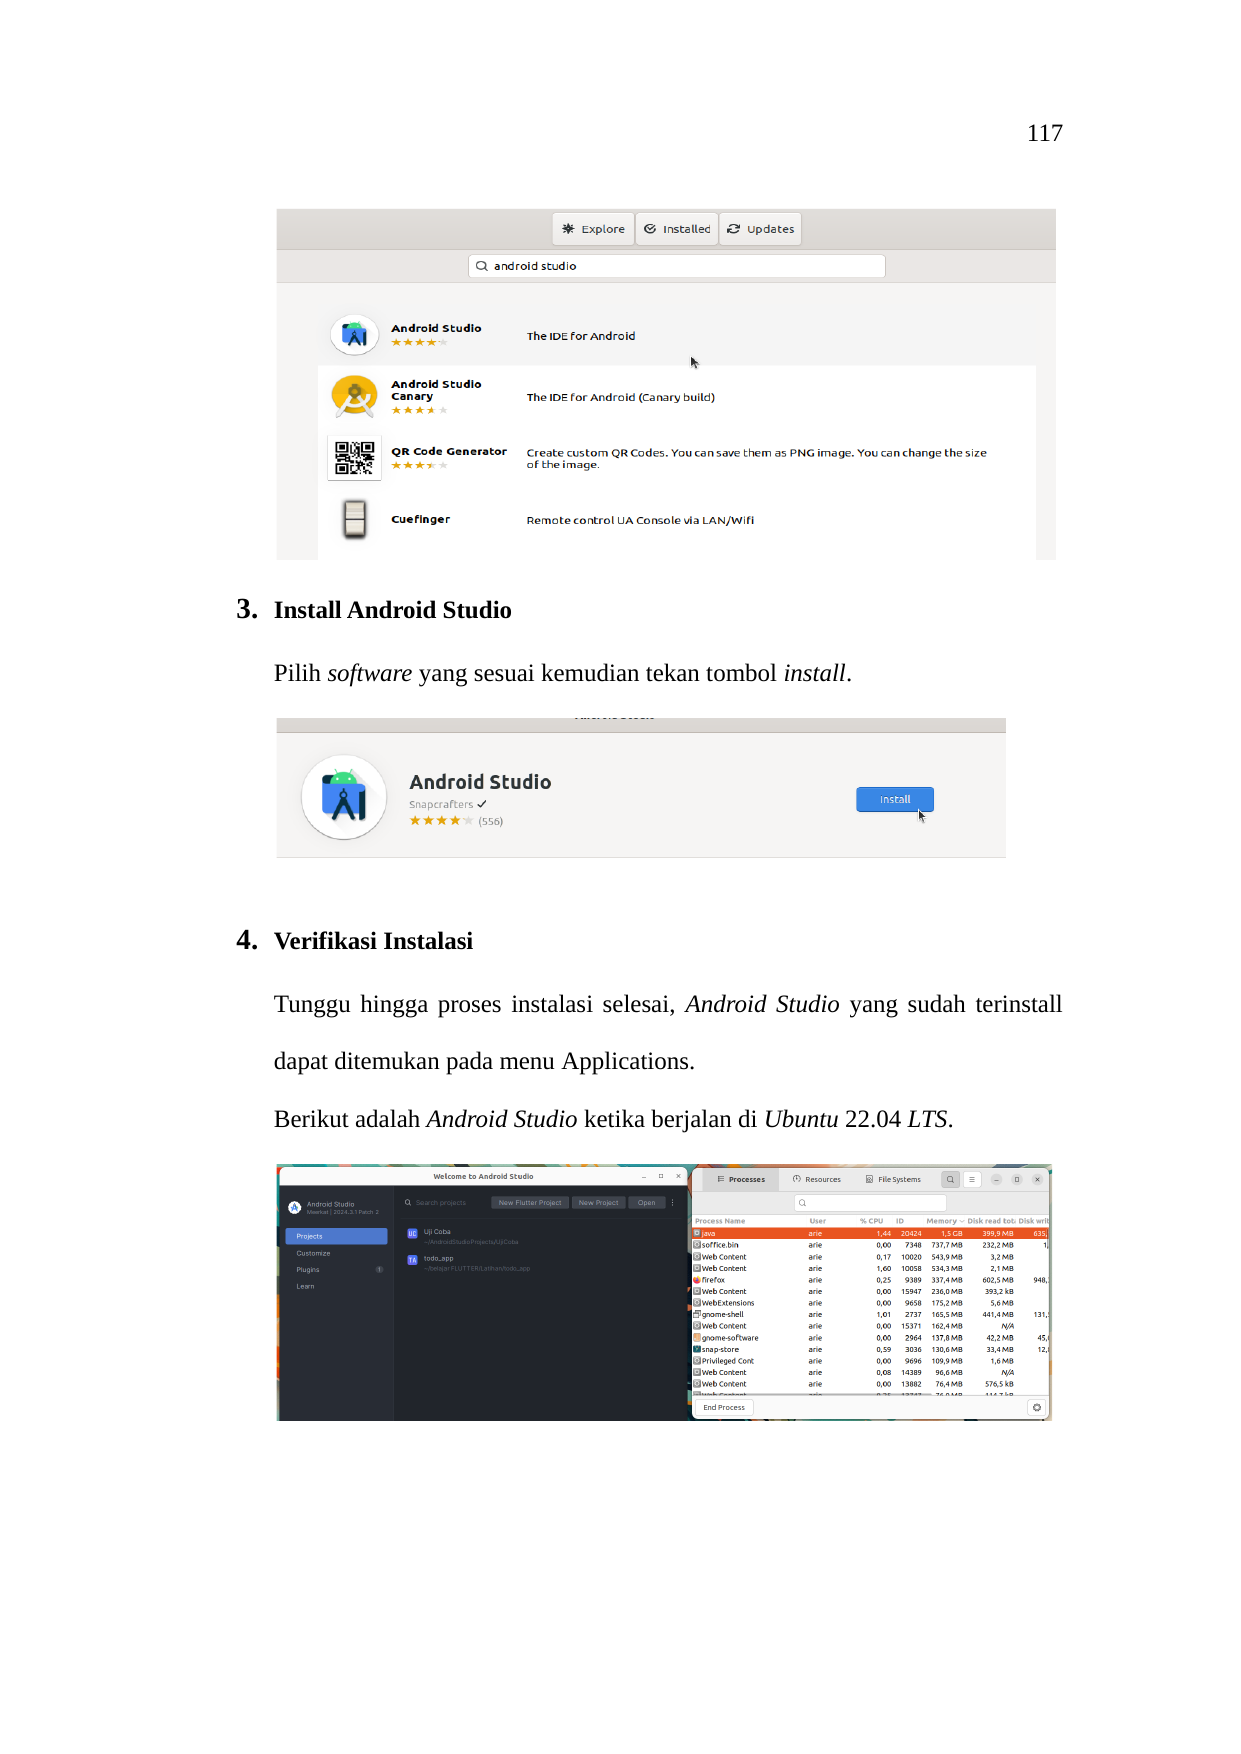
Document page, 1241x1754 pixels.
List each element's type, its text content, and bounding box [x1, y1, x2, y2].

list Pilih software yang sesuai kemudian tekan tombol install. [236, 658, 1063, 687]
picture [276, 718, 1006, 731]
list Install Android Studio [236, 591, 1063, 625]
picture [276, 1164, 1053, 1421]
list Tunggu hingga proses instalasi selesai, Android Studio yang sudah terinstall dapat ditemukan pada menu Applications. [236, 989, 1063, 1075]
list Verifikasi Instalasi [236, 922, 1063, 955]
list Berikut adalah Android Studio ketika berjalan di Ubuntu 22.04 LTS. [236, 1104, 1063, 1133]
